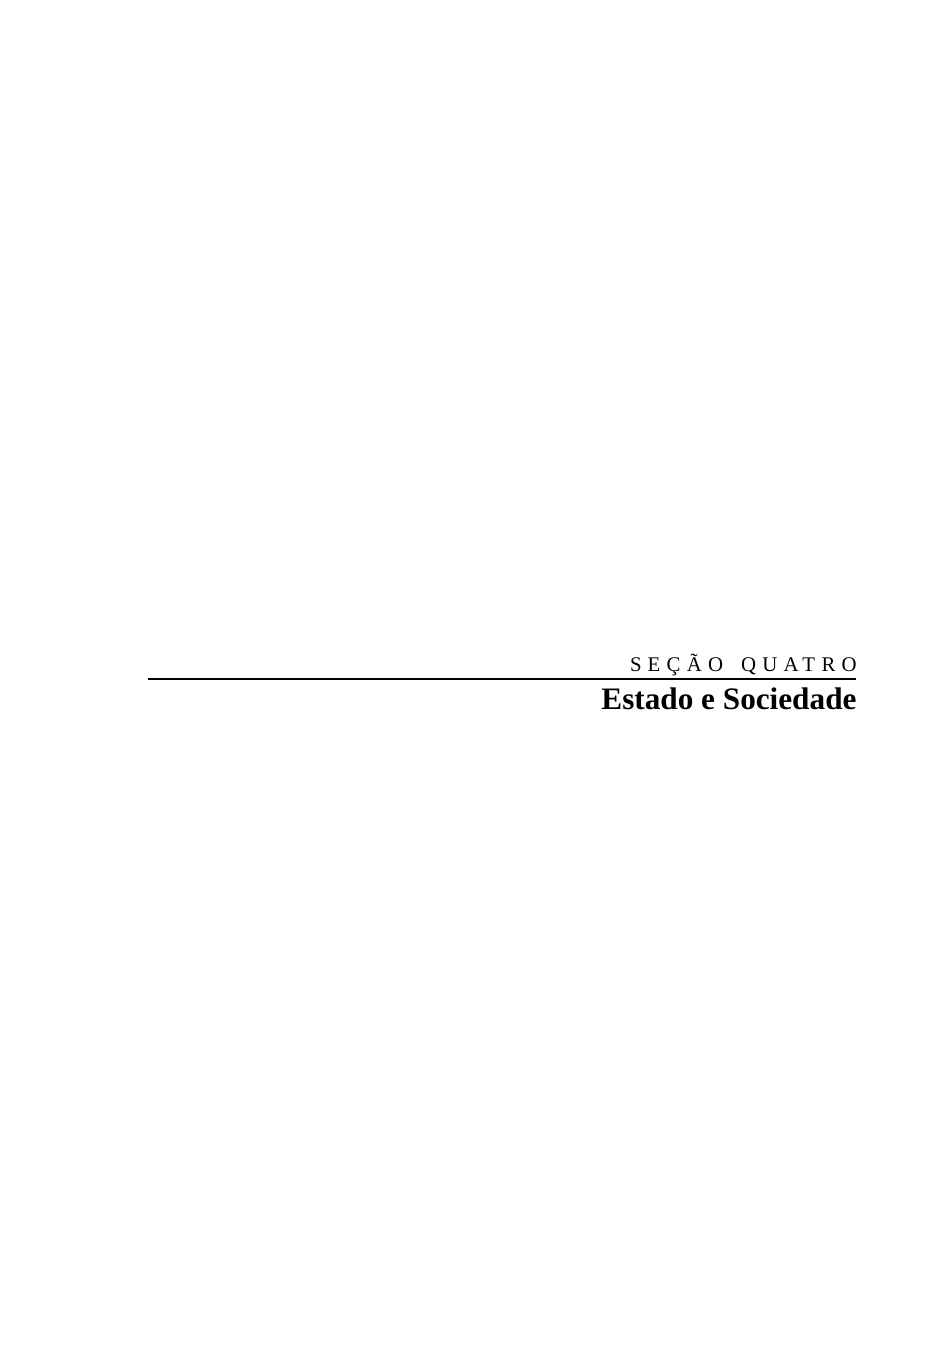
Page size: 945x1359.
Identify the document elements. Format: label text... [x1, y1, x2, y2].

table_header [148, 650, 502, 678]
table_cell Estado e Sociedade [148, 680, 856, 716]
table_header Seção Quatro [502, 650, 856, 678]
